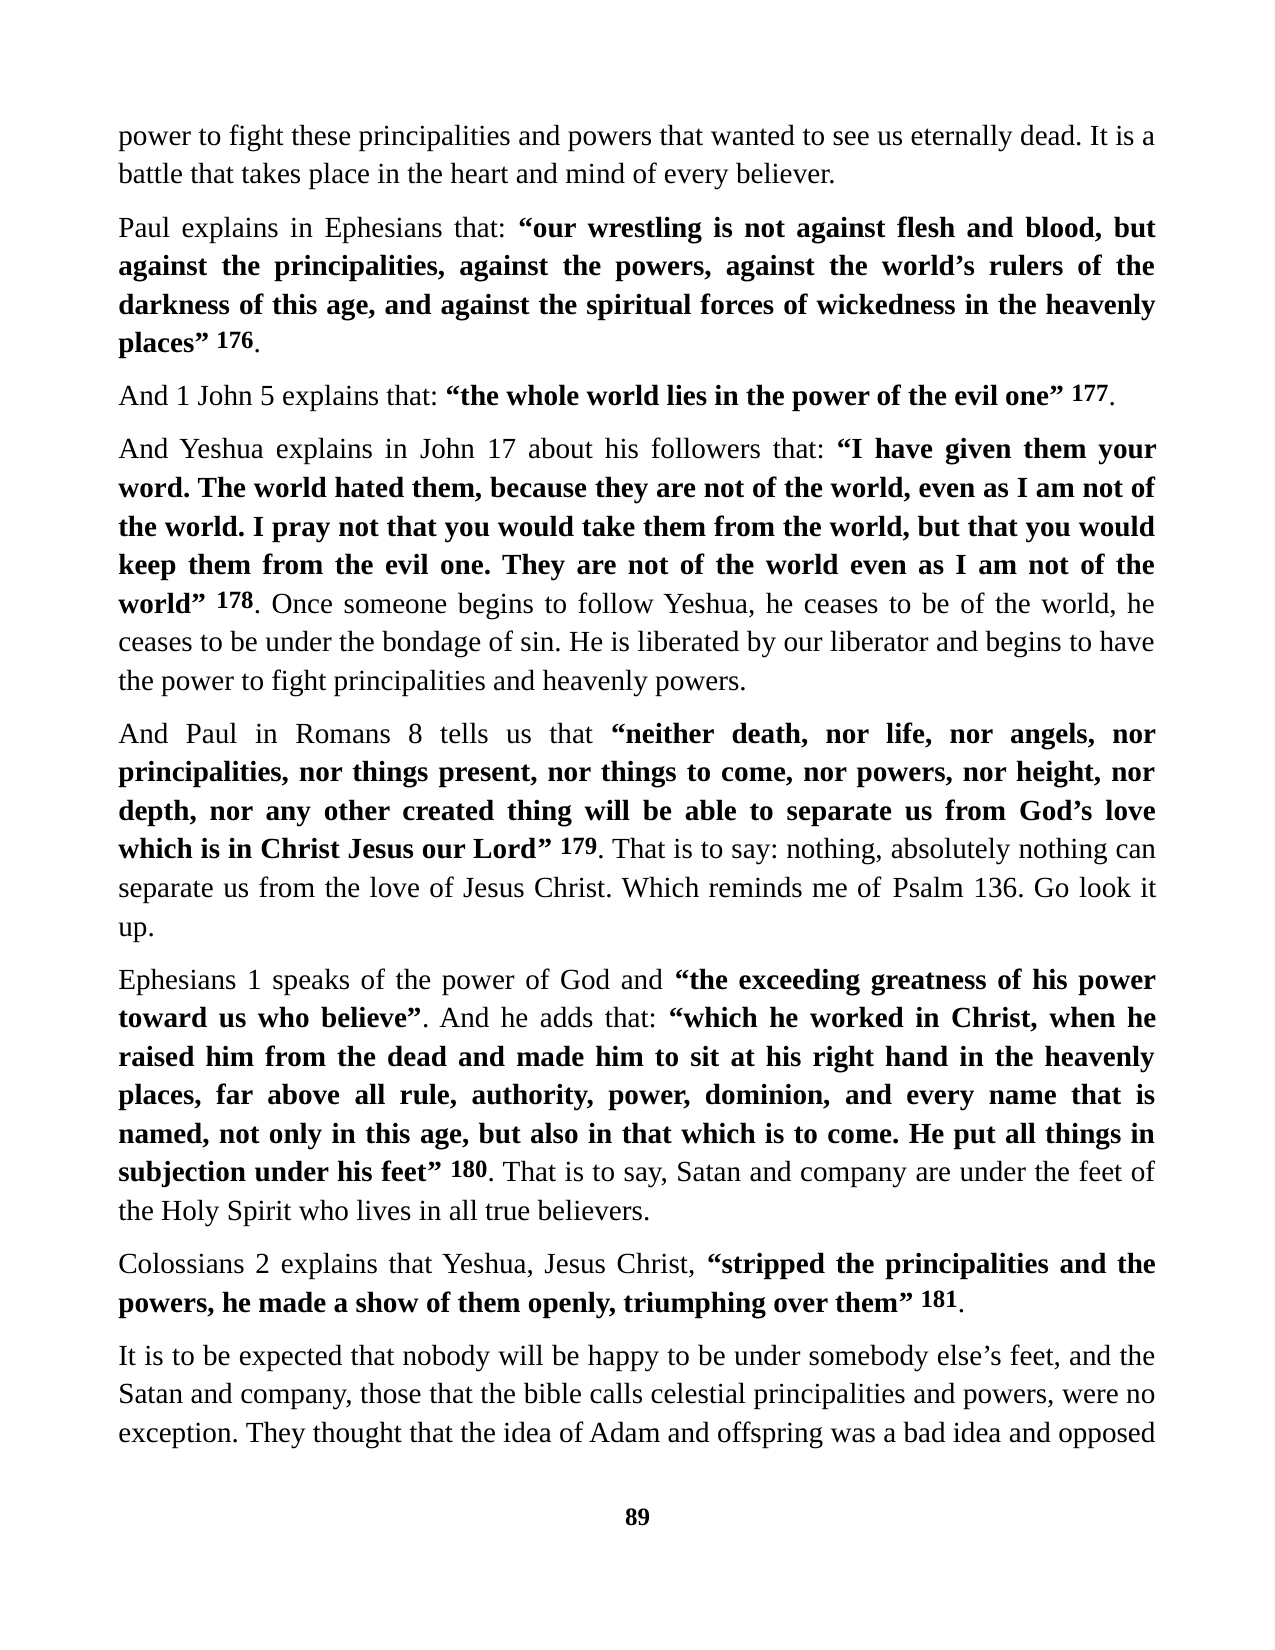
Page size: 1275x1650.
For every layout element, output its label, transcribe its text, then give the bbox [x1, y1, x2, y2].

text Paul explains in Ephesians that: “our wrestling is not against flesh and blood, but against the principalities, against the powers, against the world’s rulers of the darkness of this age, and against the spiritual forces of wickedness in the heavenly places” . [118, 210, 1157, 359]
text Colossians 2 explains that Yeshua, Jesus Christ, “stripped the principalities and the powers, he made a show of them openly, triumphing over them” . [118, 1246, 1157, 1318]
text And Paul in Romans 8 tells us that “neither death, nor life, nor angels, nor principalities, nor things present, nor things to come, nor powers, nor height, nor depth, nor any other created thing will be able to separate us from God’s love which is in Christ Jesus our Lord” . That is to say: nothing, absolutely nothing can separate us from the love of Jesus Christ. Which reminds me of Psalm 136. Go look it up. [118, 716, 1157, 942]
text And 1 John 5 explains that: “the whole world lies in the power of the evil one” . [118, 378, 1157, 412]
text And Yeshua explains in John 17 about his followers that: “I have given them your word. The world hated them, because they are not of the world, even as I am not of the world. I pray not that you would take them from the world, but that you would keep them from the evil one. They are not of the world even as I am not of the world” . Once someone begins to follow Yeshua, he ceases to be of the world, he ceases to be under the bondage of sin. He is liberated by our liberator and begins to have the power to fight principalities and heavenly powers. [118, 432, 1157, 696]
text Ephesians 1 speaks of the power of God and “the exceeding greatness of his power toward us who believe”. And he adds that: “which he worked in Christ, when he raised him from the dead and made him to sit at his right hand in the heavenly places, far above all rule, authority, power, dominion, and every name that is named, not only in this age, but also in that which is to come. He put all things in subjection under his feet” . That is to say, Satan and company are under the feet of the Holy Spirit who lives in all true believers. [118, 962, 1157, 1227]
text power to fight these principalities and powers that wanted to see us eternally dead. It is a battle that takes place in the heart and mind of every believer. [118, 118, 1157, 190]
text It is to be expected that nobody will be happy to be under somebody else’s feet, and the Satan and company, those that the bible calls celestial principalities and powers, were no exception. They thought that the idea of Adam and offspring was a bad idea and opposed [118, 1338, 1157, 1448]
